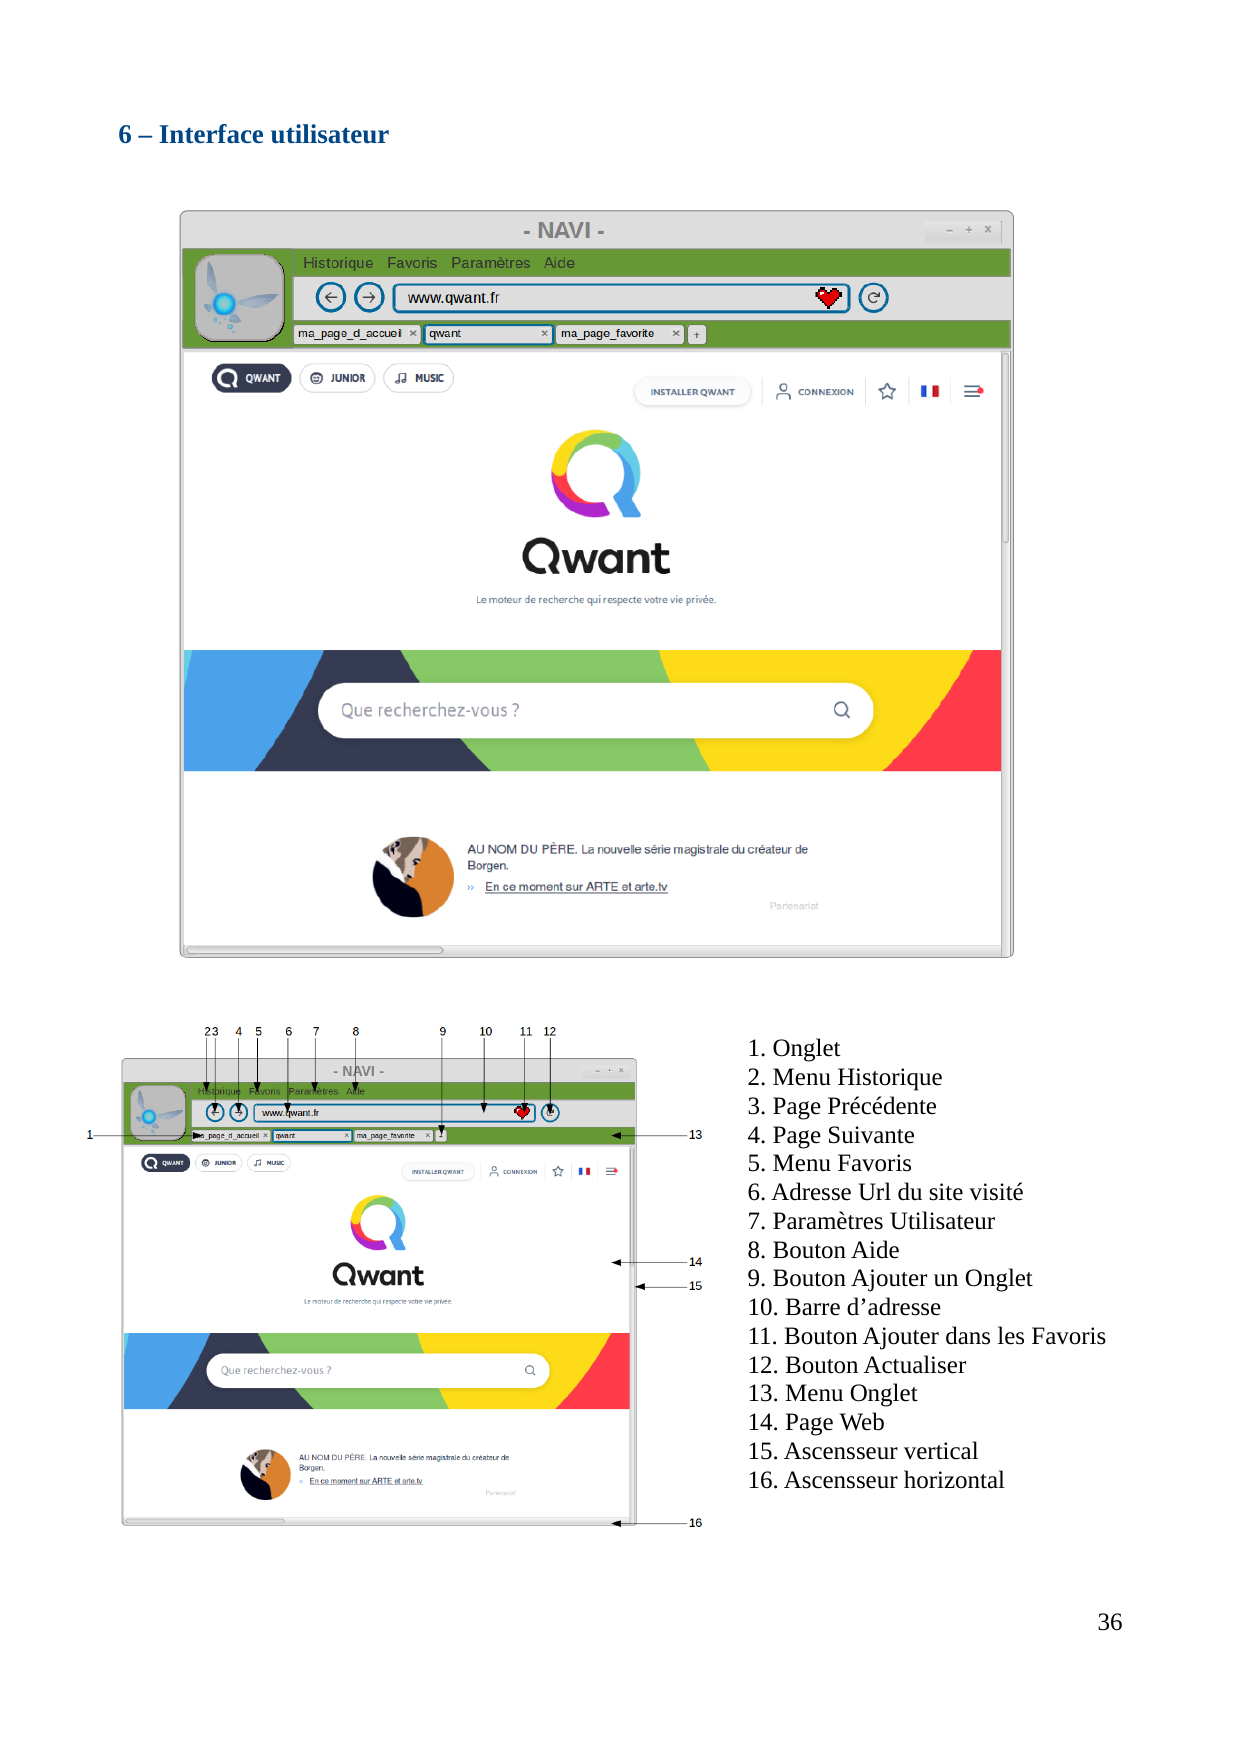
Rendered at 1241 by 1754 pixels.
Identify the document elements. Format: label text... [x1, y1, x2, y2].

picture [142, 1010, 704, 1527]
text 6 – Interface utilisateur [118, 118, 1122, 149]
table_header [69, 997, 742, 1563]
picture [159, 207, 1018, 966]
table_header 1. Onglet 2. Menu Historique 3. Page Précédente 4. Page Suivante 5. Menu Favoris 6. Adresse Url du site visité 7. Paramètres Utilisateur 8. Bouton Aide 9. Bouton Ajouter un Onglet 10. Barre d’adresse 11. Bouton Ajouter dans les Favoris 12. Bouton Actualiser 13. Menu Onglet 14. Page Web 15. Ascensseur vertical 16. Ascensseur horizontal [742, 997, 1173, 1563]
